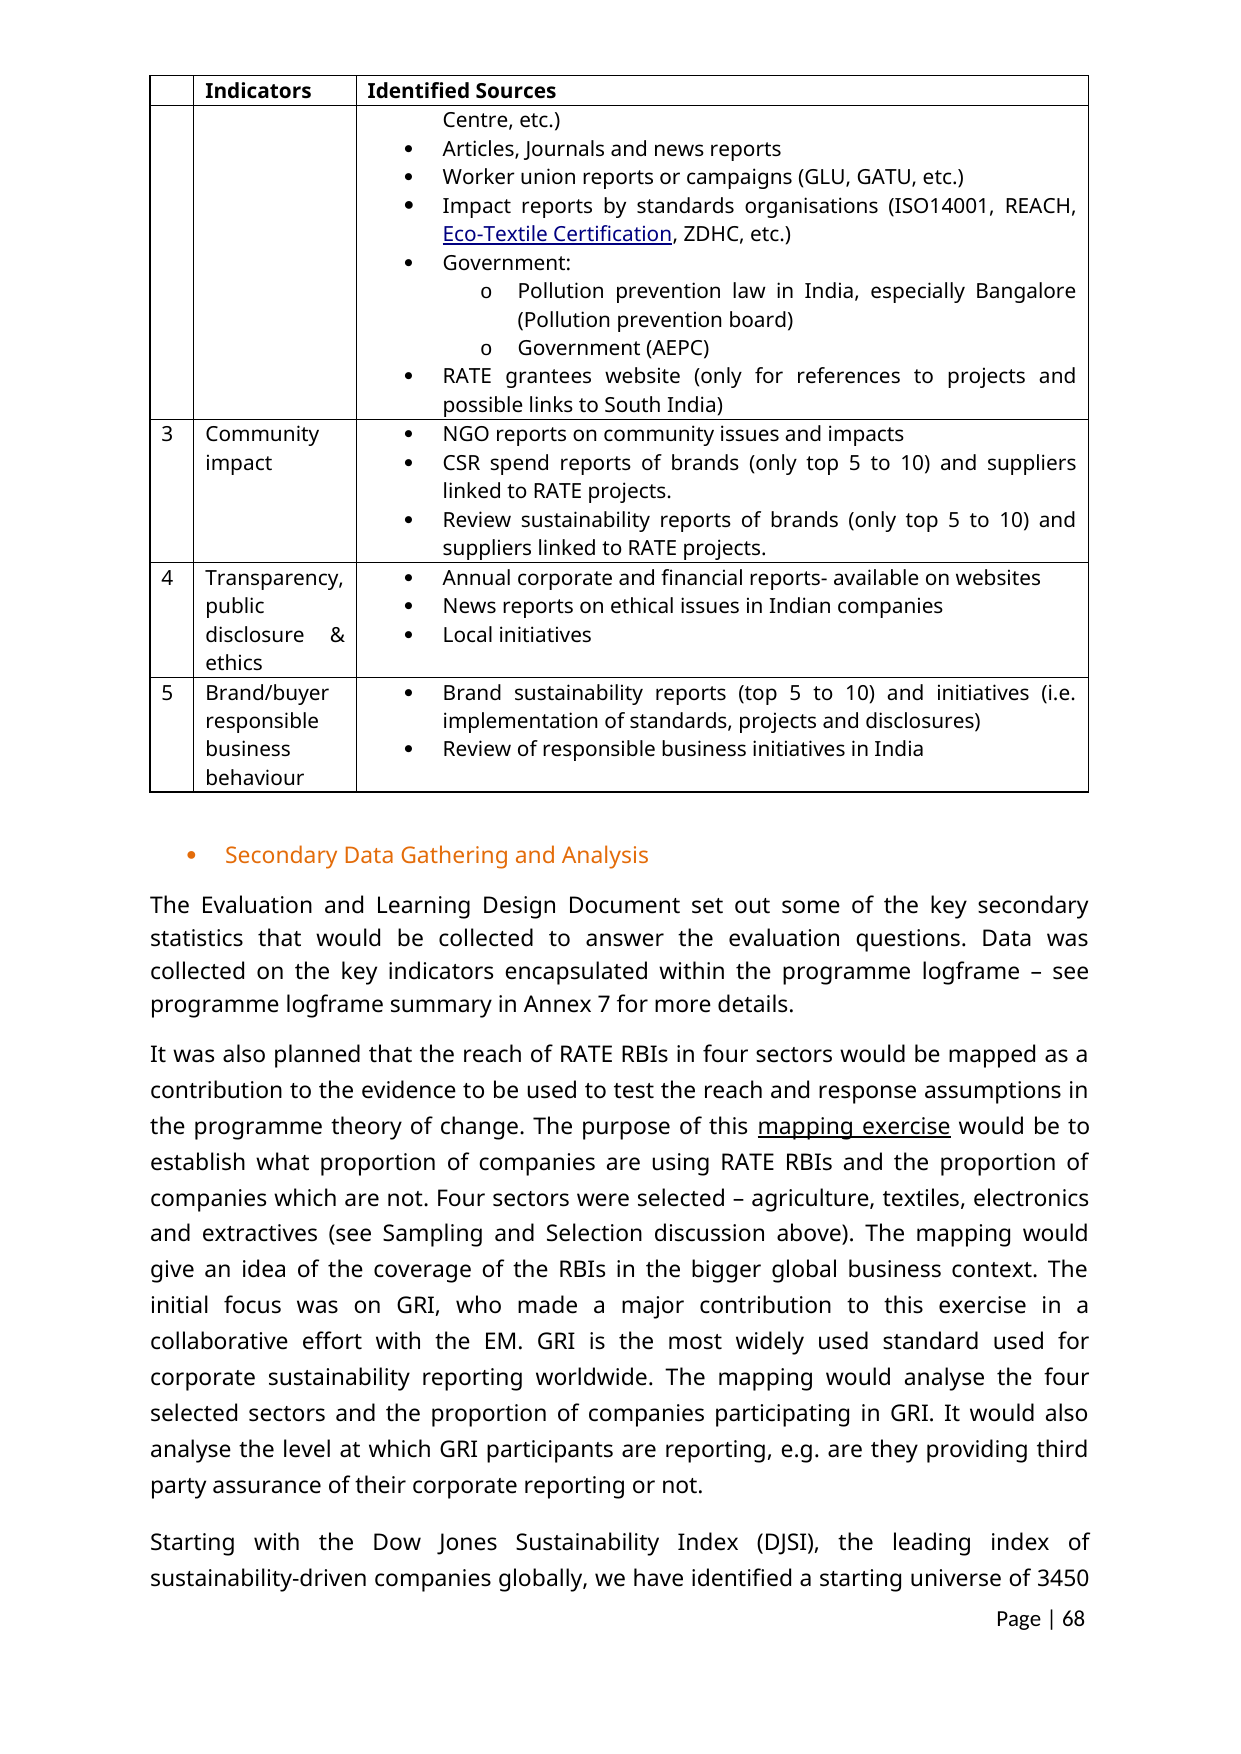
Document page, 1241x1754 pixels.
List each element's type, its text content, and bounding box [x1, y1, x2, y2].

table_cell Brand/buyer responsible business behaviour [194, 678, 356, 791]
table_cell NGO reports on community issues and impacts CSR spend reports of brands (only top 5 to 10) and suppliers linked to RATE projects. Review sustainability reports of brands (only top 5 to 10) and suppliers linked to RATE projects. [357, 420, 1088, 562]
table_cell 4 [151, 563, 193, 677]
table_cell [151, 106, 193, 418]
table_header [151, 76, 193, 104]
table_cell Transparency, public disclosure & ethics [194, 563, 356, 677]
table_cell Annual corporate and financial reports- available on websites News reports on ethical issues in Indian companies Local initiatives [357, 563, 1088, 677]
table_cell Brand sustainability reports (top 5 to 10) and initiatives (i.e. implementation of standards, projects and disclosures) Review of responsible business initiatives in India [357, 678, 1088, 791]
table_cell Community impact [194, 420, 356, 562]
table_cell [194, 106, 356, 418]
text Starting with the Dow Jones Sustainability Index (DJSI), the leading index of sustainability-driven companies globally, we have identified a starting universe of 3450 [150, 1526, 1090, 1593]
table_header Indicators [194, 76, 356, 104]
table_cell Centre, etc.) Articles, Journals and news reports Worker union reports or campaigns (GLU, GATU, etc.) Impact reports by standards organisations (ISO14001, REACH, Eco-Textile Certification, ZDHC, etc.) Government: Pollution prevention law in India, especially Bangalore (Pollution prevention board) Government (AEPC) RATE grantees website (only for references to projects and possible links to South India) [357, 106, 1088, 418]
text The Evaluation and Learning Design Document set out some of the key secondary statistics that would be collected to answer the evaluation questions. Data was collected on the key indicators encapsulated within the programme logframe – see programme logframe summary in Annex 7 for more details. [150, 888, 1090, 1019]
table_header Identified Sources [357, 76, 1088, 104]
table_cell 3 [151, 420, 193, 562]
list Secondary Data Gathering and Analysis [187, 839, 1090, 870]
table_cell 5 [151, 678, 193, 791]
text It was also planned that the reach of RATE RBIs in four sectors would be mapped as a contribution to the evidence to be used to test the reach and response assumptions in the programme theory of change. The purpose of this mapping exercise would be to establish what proportion of companies are using RATE RBIs and the proportion of companies which are not. Four sectors were selected – agriculture, textiles, electronics and extractives (see Sampling and Selection discussion above). The mapping would give an idea of the coverage of the RBIs in the bigger global business context. The initial focus was on GRI, who made a major contribution to this exercise in a collaborative effort with the EM. GRI is the most widely used standard used for corporate sustainability reporting worldwide. The mapping would analyse the four selected sectors and the proportion of companies participating in GRI. It would also analyse the level at which GRI participants are reporting, e.g. are they providing third party assurance of their corporate reporting or not. [150, 1038, 1090, 1500]
